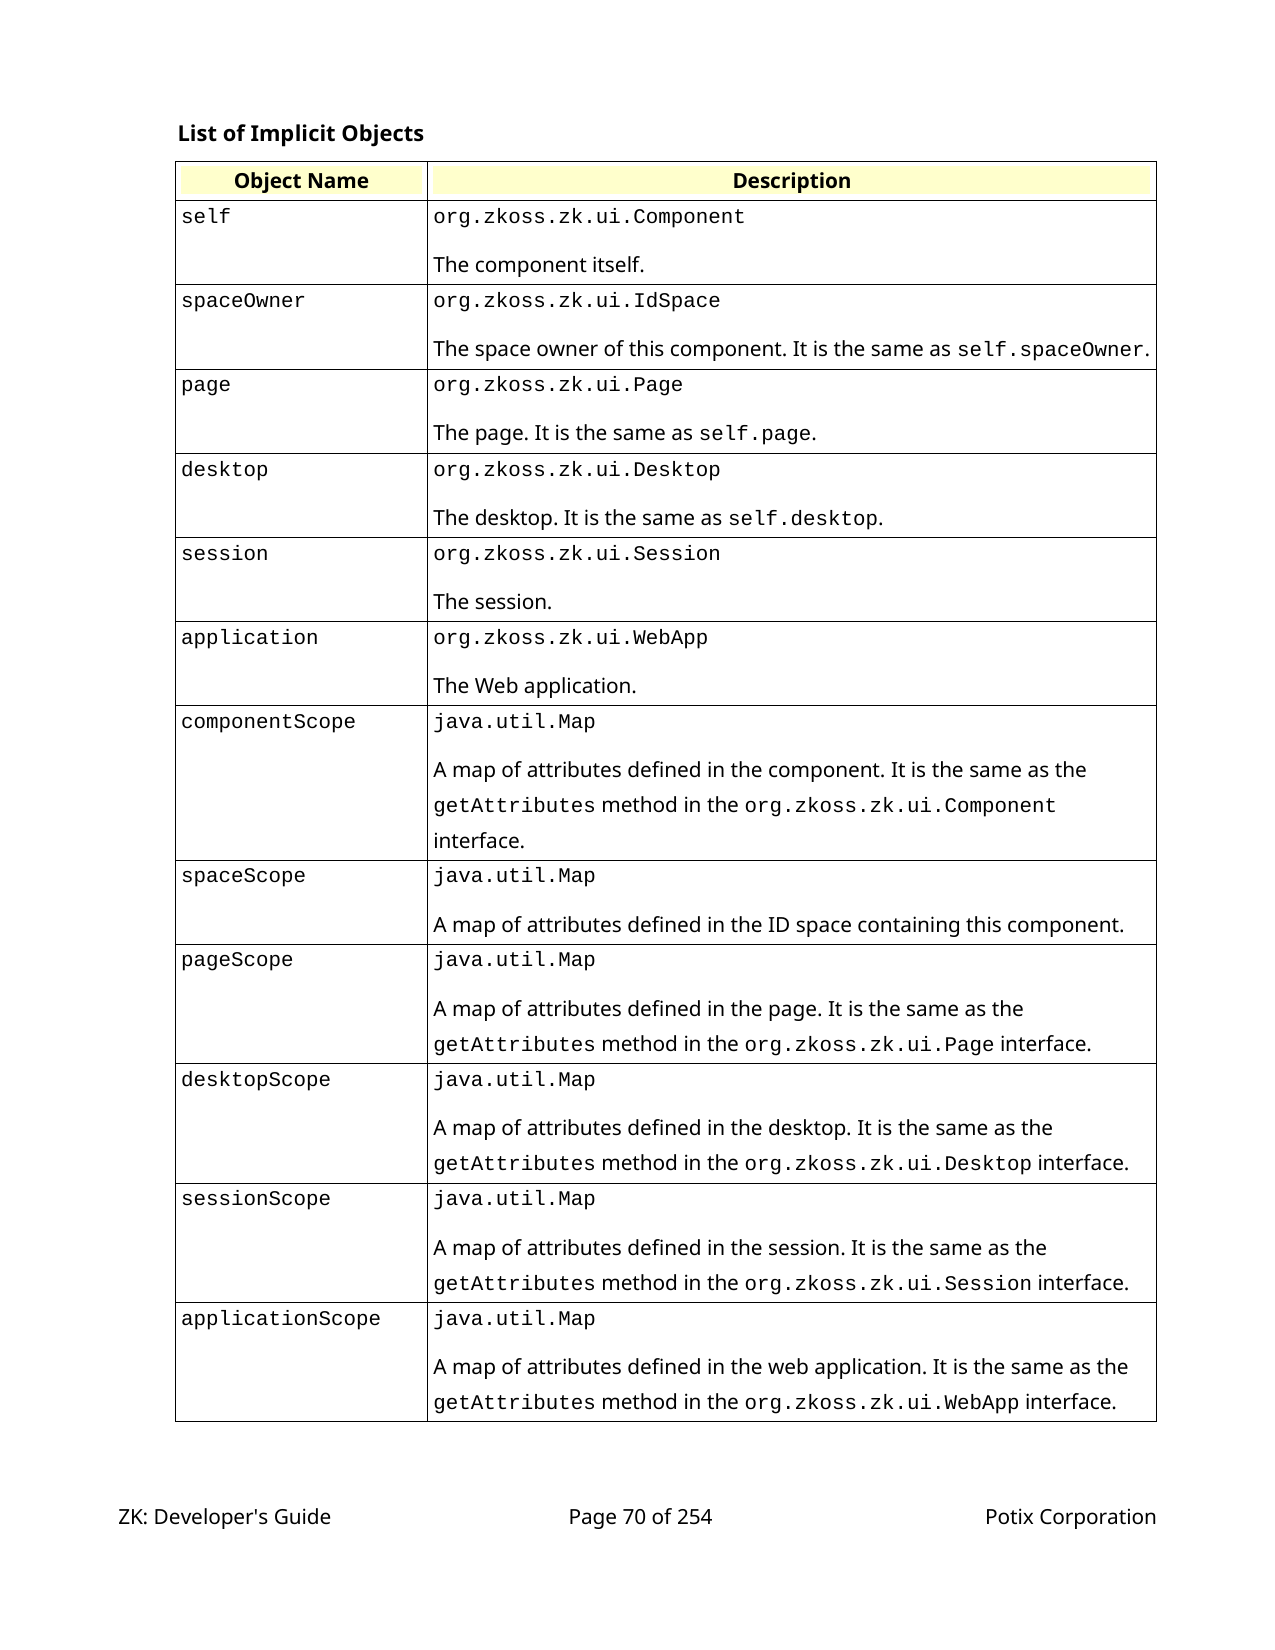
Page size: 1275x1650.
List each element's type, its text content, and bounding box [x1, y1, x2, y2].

table_cell java.util.Map A map of attributes defined in the page. It is the same as the getAttributes method in the org.zkoss.zk.ui.Page interface. [428, 945, 1156, 1063]
table_cell org.zkoss.zk.ui.Page The page. It is the same as self.page. [428, 370, 1156, 453]
table_cell java.util.Map A map of attributes defined in the web application. It is the same as the getAttributes method in the org.zkoss.zk.ui.WebApp interface. [428, 1303, 1156, 1421]
table_cell application [176, 622, 427, 705]
subtitle List of Implicit Objects [177, 118, 1157, 148]
table_cell java.util.Map A map of attributes defined in the component. It is the same as the getAttributes method in the org.zkoss.zk.ui.Component interface. [428, 706, 1156, 860]
table_cell desktopScope [176, 1064, 427, 1183]
table_cell java.util.Map A map of attributes defined in the session. It is the same as the getAttributes method in the org.zkoss.zk.ui.Session interface. [428, 1184, 1156, 1302]
table_cell pageScope [176, 945, 427, 1063]
table_cell self [176, 201, 427, 284]
table_cell java.util.Map A map of attributes defined in the desktop. It is the same as the getAttributes method in the org.zkoss.zk.ui.Desktop interface. [428, 1064, 1156, 1183]
table_cell sessionScope [176, 1184, 427, 1302]
table_cell spaceScope [176, 861, 427, 944]
table_cell page [176, 370, 427, 453]
table_cell desktop [176, 454, 427, 537]
table_cell org.zkoss.zk.ui.WebApp The Web application. [428, 622, 1156, 705]
table_cell componentScope [176, 706, 427, 860]
table_cell org.zkoss.zk.ui.Desktop The desktop. It is the same as self.desktop. [428, 454, 1156, 537]
table_header Description [428, 162, 1156, 200]
table_cell applicationScope [176, 1303, 427, 1421]
table_cell org.zkoss.zk.ui.IdSpace The space owner of this component. It is the same as self.spaceOwner. [428, 285, 1156, 369]
table_cell org.zkoss.zk.ui.Component The component itself. [428, 201, 1156, 284]
table_header Object Name [176, 162, 427, 200]
table_cell session [176, 538, 427, 621]
table_cell org.zkoss.zk.ui.Session The session. [428, 538, 1156, 621]
table_cell spaceOwner [176, 285, 427, 369]
table_cell java.util.Map A map of attributes defined in the ID space containing this component. [428, 861, 1156, 944]
